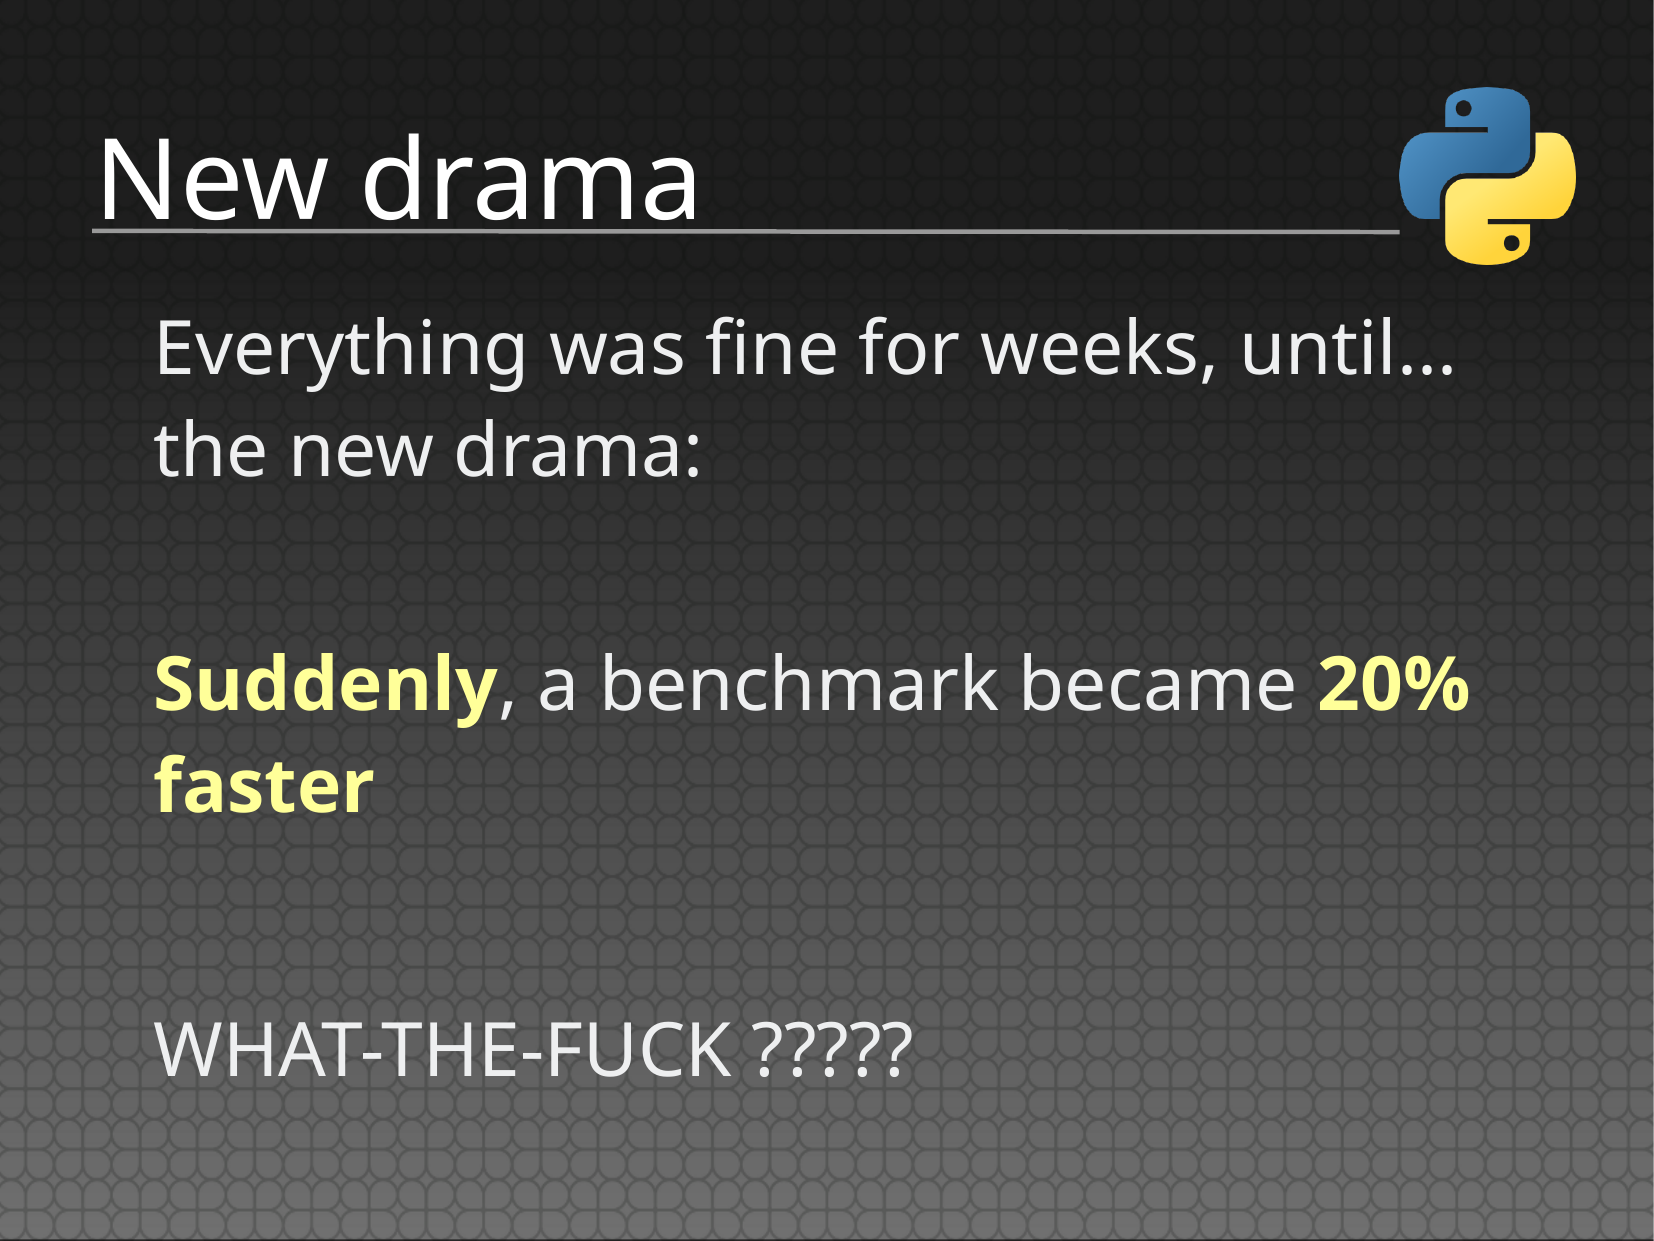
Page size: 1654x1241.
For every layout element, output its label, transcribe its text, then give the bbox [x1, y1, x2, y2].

picture [0, 0, 1654, 1241]
list Everything was fine for weeks, until... the new drama: Suddenly, a benchmark became 20% faster WHAT-THE-FUCK ????? [82, 293, 1571, 1034]
title New drama [94, 100, 1426, 251]
